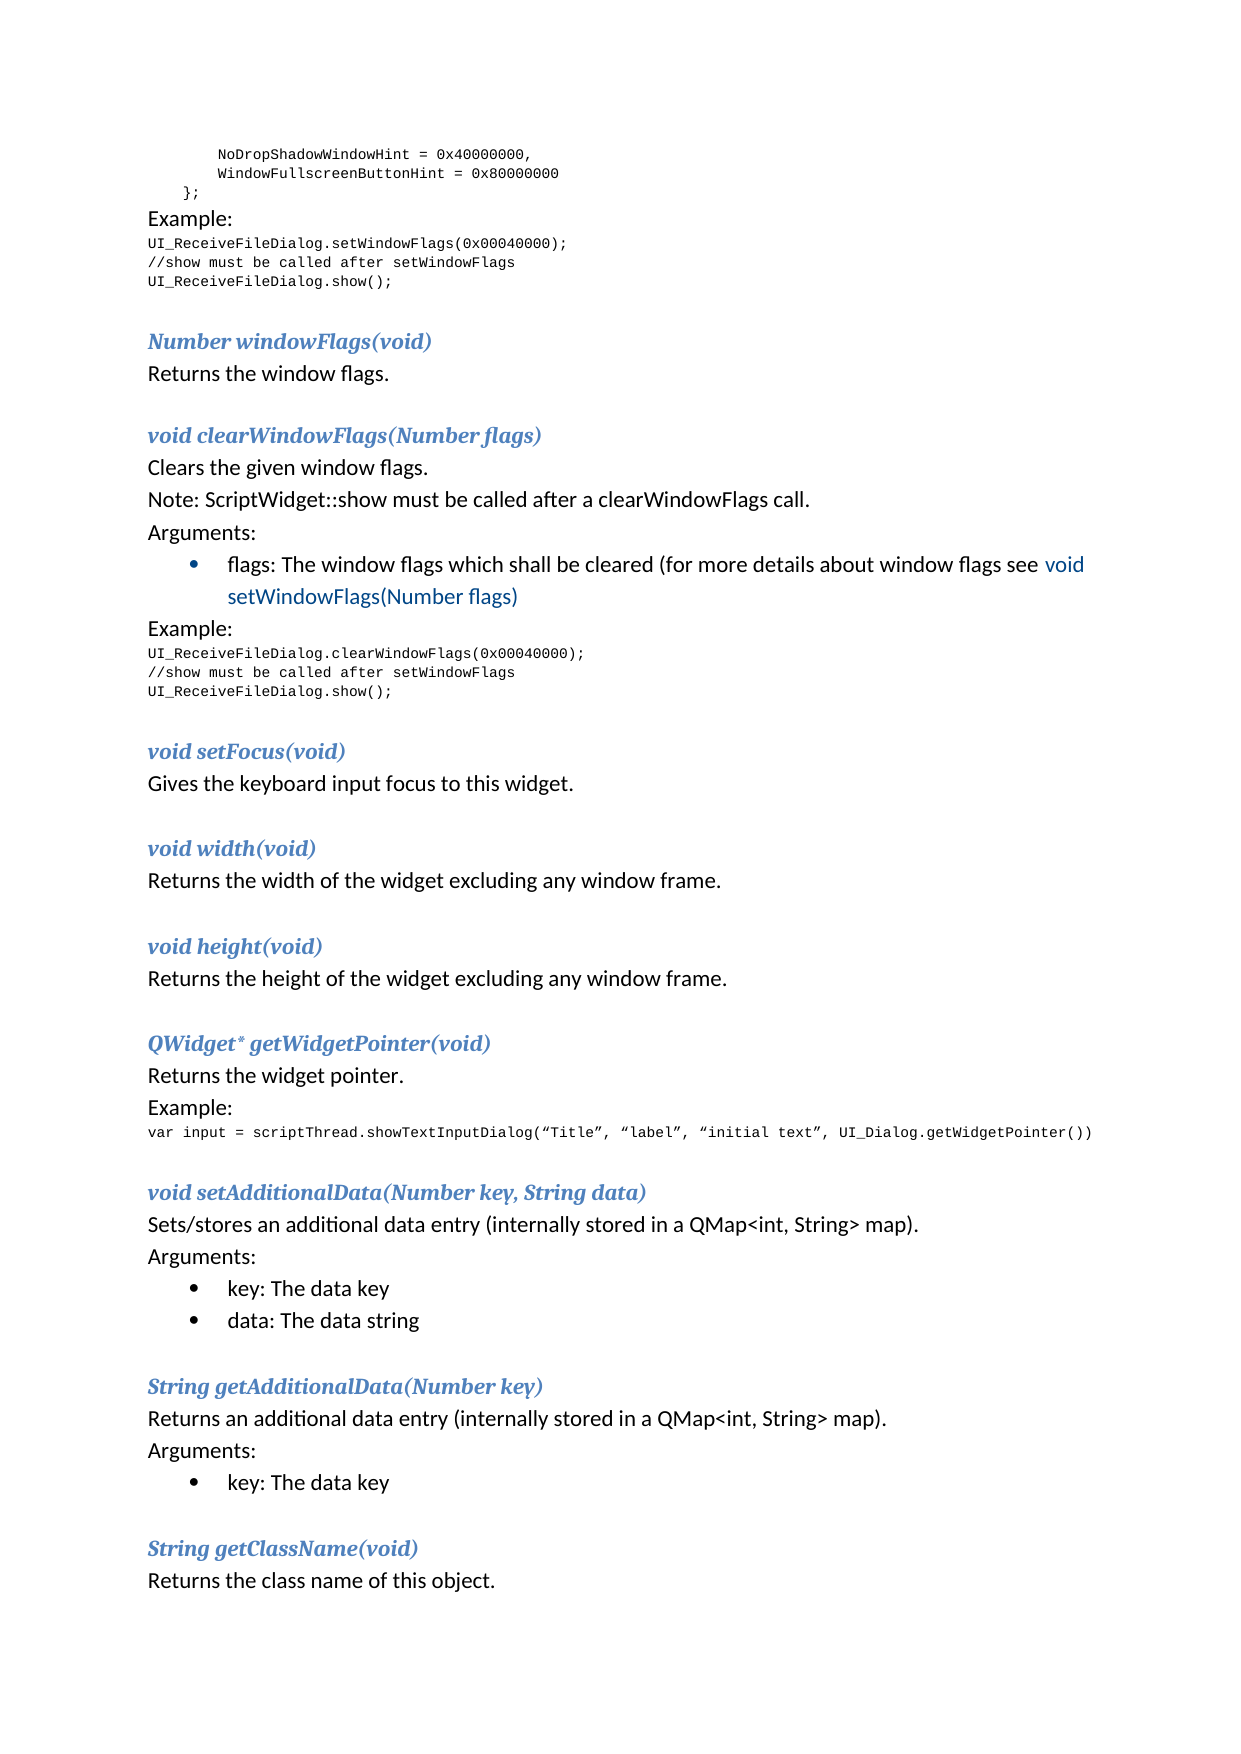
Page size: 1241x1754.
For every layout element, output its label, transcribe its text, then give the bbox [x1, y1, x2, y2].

text Returns the window flags. [148, 359, 1093, 387]
subtitle QWidget* getWidgetPointer(void) [148, 1031, 1093, 1057]
text UI_ReceiveFileDialog.show(); [148, 684, 1093, 701]
subtitle String getAdditionalData(Number key) [148, 1374, 1093, 1400]
text UI_ReceiveFileDialog.clearWindowFlags(0x00040000); [148, 647, 1093, 663]
text Gives the keyboard input focus to this widget. [148, 769, 1093, 797]
text Returns an additional data entry (internally stored in a QMap<int, String> map). [148, 1404, 1093, 1432]
subtitle void setFocus(void) [148, 738, 1093, 765]
text NoDropShadowWindowHint = 0x40000000, [148, 148, 1093, 164]
subtitle void setAdditionalData(Number key, String data) [148, 1180, 1093, 1206]
text WindowFullscreenButtonHint = 0x80000000 [148, 167, 1093, 183]
list key: The data key [190, 1274, 1093, 1302]
subtitle void width(void) [148, 836, 1093, 862]
text }; [148, 186, 1093, 202]
text Returns the height of the widget excluding any window frame. [148, 964, 1093, 992]
subtitle Number windowFlags(void) [148, 329, 1093, 355]
text Sets/stores an additional data entry (internally stored in a QMap<int, String> map). [148, 1210, 1093, 1238]
text Example: [148, 204, 1093, 232]
text Example: [148, 614, 1093, 642]
text Arguments: [148, 518, 1093, 546]
subtitle void height(void) [148, 933, 1093, 960]
text var input = scriptThread.showTextInputDialog(“Title”, “label”, “initial text”, UI_Dialog.getWidgetPointer()) [148, 1126, 1093, 1142]
subtitle String getClassName(void) [148, 1536, 1093, 1562]
list flags: The window flags which shall be cleared (for more details about window flags see void setWindowFlags(Number flags) [190, 550, 1093, 610]
text //show must be called after setWindowFlags [148, 256, 1093, 272]
text //show must be called after setWindowFlags [148, 666, 1093, 682]
list key: The data key [190, 1468, 1093, 1496]
text Arguments: [148, 1436, 1093, 1464]
text Example: [148, 1093, 1093, 1121]
text Arguments: [148, 1242, 1093, 1270]
text UI_ReceiveFileDialog.setWindowFlags(0x00040000); [148, 237, 1093, 253]
subtitle void clearWindowFlags(Number flags) [148, 423, 1093, 449]
text UI_ReceiveFileDialog.show(); [148, 274, 1093, 291]
text Note: ScriptWidget::show must be called after a clearWindowFlags call. [148, 486, 1093, 514]
text Clears the given window flags. [148, 453, 1093, 481]
list data: The data string [190, 1306, 1093, 1334]
text Returns the width of the widget excluding any window frame. [148, 866, 1093, 894]
text Returns the class name of this object. [148, 1566, 1093, 1594]
text Returns the widget pointer. [148, 1061, 1093, 1089]
